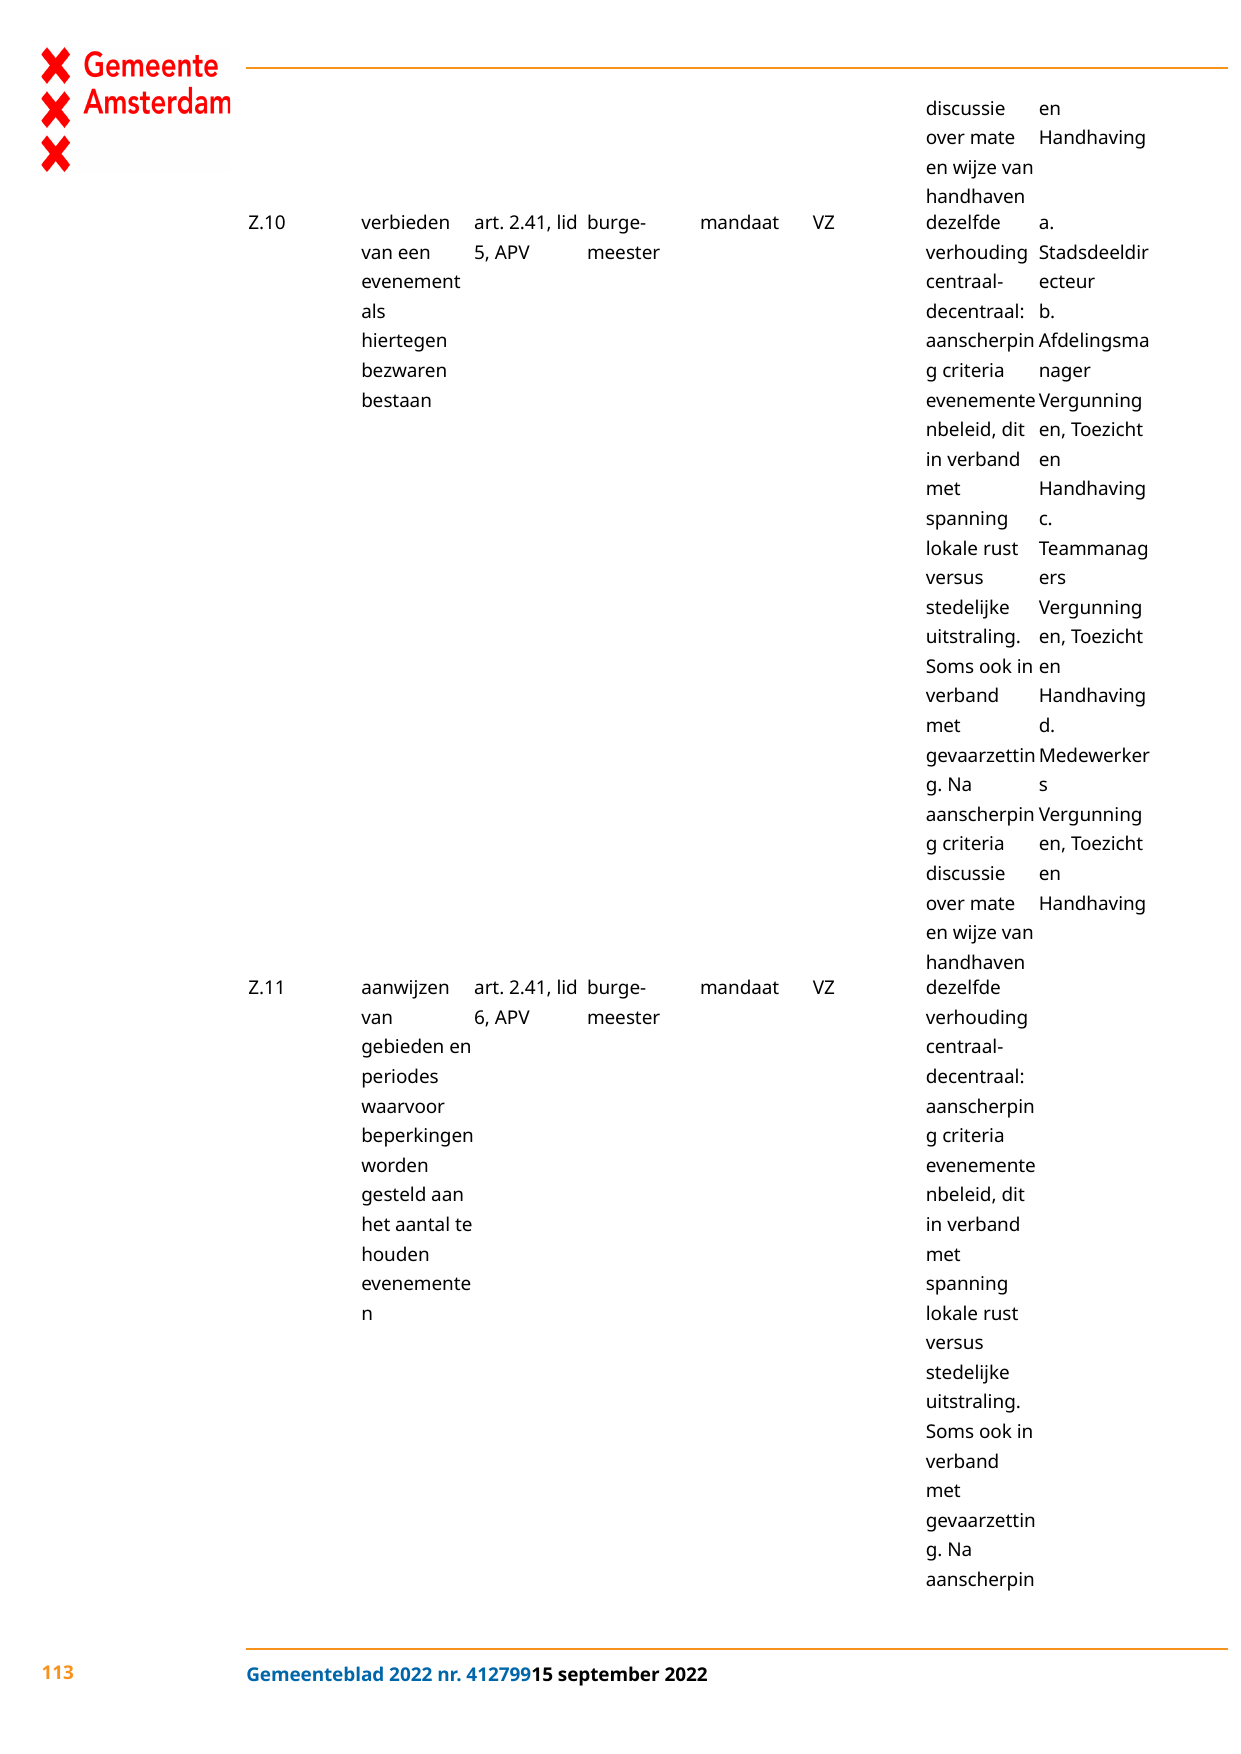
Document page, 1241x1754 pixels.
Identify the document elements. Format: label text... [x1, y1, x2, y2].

table_cell VZ [813, 209, 926, 974]
table_cell Z.10 [248, 209, 361, 974]
table_cell mandaat [700, 209, 813, 974]
table_cell dezelfde verhouding centraal-decentraal: aanscherping criteria evenementenbeleid, dit in verband met spanning lokale rust versus stedelijke uitstraling. Soms ook in verband met gevaarzetting. Na aanscherpin [926, 975, 1038, 1592]
table_cell [587, 95, 700, 209]
picture [41, 47, 231, 172]
table_cell en Handhaving [1039, 95, 1152, 209]
table_cell [1039, 975, 1152, 1592]
table_cell [361, 95, 474, 209]
table_cell dezelfde verhouding centraal-decentraal: aanscherping criteria evenementenbeleid, dit in verband met spanning lokale rust versus stedelijke uitstraling. Soms ook in verband met gevaarzetting. Na aanscherping criteria discussie over mate en wijze van handhaven [926, 209, 1038, 974]
table_cell Z.11 [248, 975, 361, 1592]
table_cell VZ [813, 975, 926, 1592]
table_cell aanwijzen van gebieden en periodes waarvoor beperkingen worden gesteld aan het aantal te houden evenementen [361, 975, 474, 1592]
table_cell verbieden van een evenement als hiertegen bezwaren bestaan [361, 209, 474, 974]
table_cell art. 2.41, lid 5, APV [474, 209, 587, 974]
table_cell [248, 95, 361, 209]
table_cell burge-meester [587, 975, 700, 1592]
table_cell [700, 95, 813, 209]
table_cell [474, 95, 587, 209]
table_cell burge-meester [587, 209, 700, 974]
table_cell art. 2.41, lid 6, APV [474, 975, 587, 1592]
table_cell mandaat [700, 975, 813, 1592]
table_cell [813, 95, 926, 209]
table_cell discussie over mate en wijze van handhaven [926, 95, 1038, 209]
table_cell a. Stadsdeeldirecteur b. Afdelingsmanager Vergunningen, Toezicht en Handhaving c. Teammanagers Vergunningen, Toezicht en Handhaving d. Medewerkers Vergunningen, Toezicht en Handhaving [1039, 209, 1152, 974]
